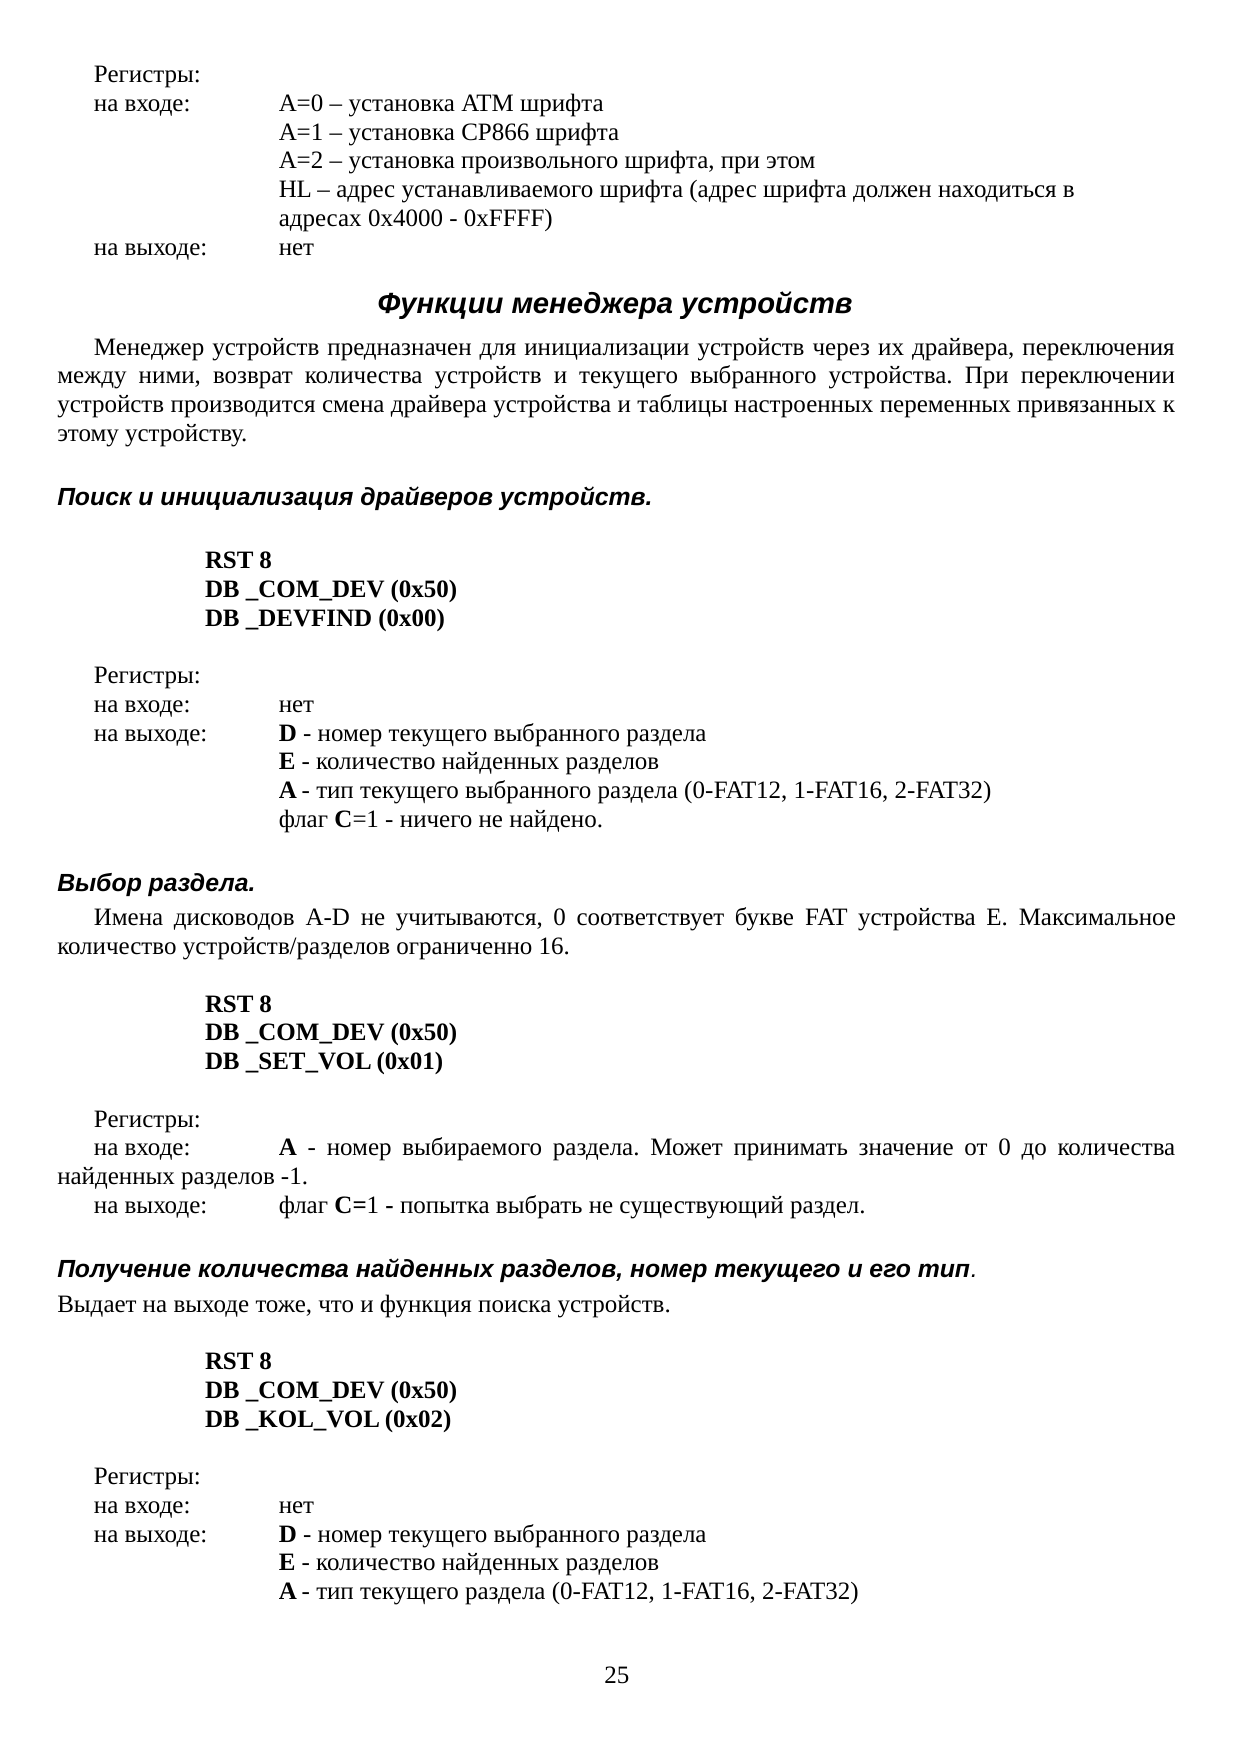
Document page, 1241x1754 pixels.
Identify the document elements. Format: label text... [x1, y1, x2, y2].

text на входе: A - номер выбираемого раздела. Может принимать значение от 0 до количества найденных разделов -1. [57, 1132, 1176, 1190]
text HL – адрес устанавливаемого шрифта (адрес шрифта должен находиться в адресах 0x4000 - 0xFFFF) [57, 174, 1176, 232]
text на выходе: флаг C=1 - попытка выбрать не существующий раздел. [57, 1190, 1176, 1219]
text A=2 – установка произвольного шрифта, при этом [57, 146, 1176, 174]
text DB _COM_DEV (0x50) [57, 574, 1176, 603]
text DB _KOL_VOL (0x02) [57, 1404, 1176, 1432]
text на выходе: D - номер текущего выбранного раздела [57, 1519, 1176, 1547]
text флаг C=1 - ничего не найдено. [57, 804, 1176, 833]
text Регистры: [57, 1461, 1176, 1490]
text RST 8 [57, 545, 1176, 574]
text на выходе: D - номер текущего выбранного раздела [57, 718, 1176, 746]
subtitle Получение количества найденных разделов, номер текущего и его тип. [57, 1254, 1176, 1282]
subtitle Выбор раздела. [57, 868, 1176, 896]
text DB _SET_VOL (0x01) [57, 1046, 1176, 1075]
text Менеджер устройств предназначен для инициализации устройств через их драйвера, переключения между ними, возврат количества устройств и текущего выбранного устройства. При переключении устройств производится смена драйвера устройства и таблицы настроенных переменных привязанных к этому устройству. [57, 332, 1176, 447]
text на выходе: нет [57, 232, 1176, 261]
subtitle Поиск и инициализация драйверов устройств. [57, 482, 1176, 510]
text A=1 – установка CP866 шрифта [57, 117, 1176, 146]
text Регистры: [57, 1104, 1176, 1132]
text DB _DEVFIND (0x00) [57, 603, 1176, 631]
subtitle Функции менеджера устройств [57, 286, 1176, 319]
text RST 8 [57, 1346, 1176, 1375]
text на входе: A=0 – установка ATM шрифта [57, 88, 1176, 117]
text A - тип текущего раздела (0-FAT12, 1-FAT16, 2-FAT32) [57, 1576, 1176, 1605]
text на входе: нет [57, 1490, 1176, 1519]
text DB _COM_DEV (0x50) [57, 1375, 1176, 1404]
text A - тип текущего выбранного раздела (0-FAT12, 1-FAT16, 2-FAT32) [57, 775, 1176, 804]
text Выдает на выходе тоже, что и функция поиска устройств. [57, 1289, 1176, 1317]
text Регистры: [57, 660, 1176, 689]
text DB _COM_DEV (0x50) [57, 1017, 1176, 1046]
text E - количество найденных разделов [57, 1547, 1176, 1576]
text на входе: нет [57, 689, 1176, 718]
text Имена дисководов A-D не учитываются, 0 соответствует букве FAT устройства E. Максимальное количество устройств/разделов ограниченно 16. [57, 902, 1176, 960]
text E - количество найденных разделов [57, 746, 1176, 775]
text RST 8 [57, 989, 1176, 1017]
text Регистры: [57, 59, 1176, 88]
